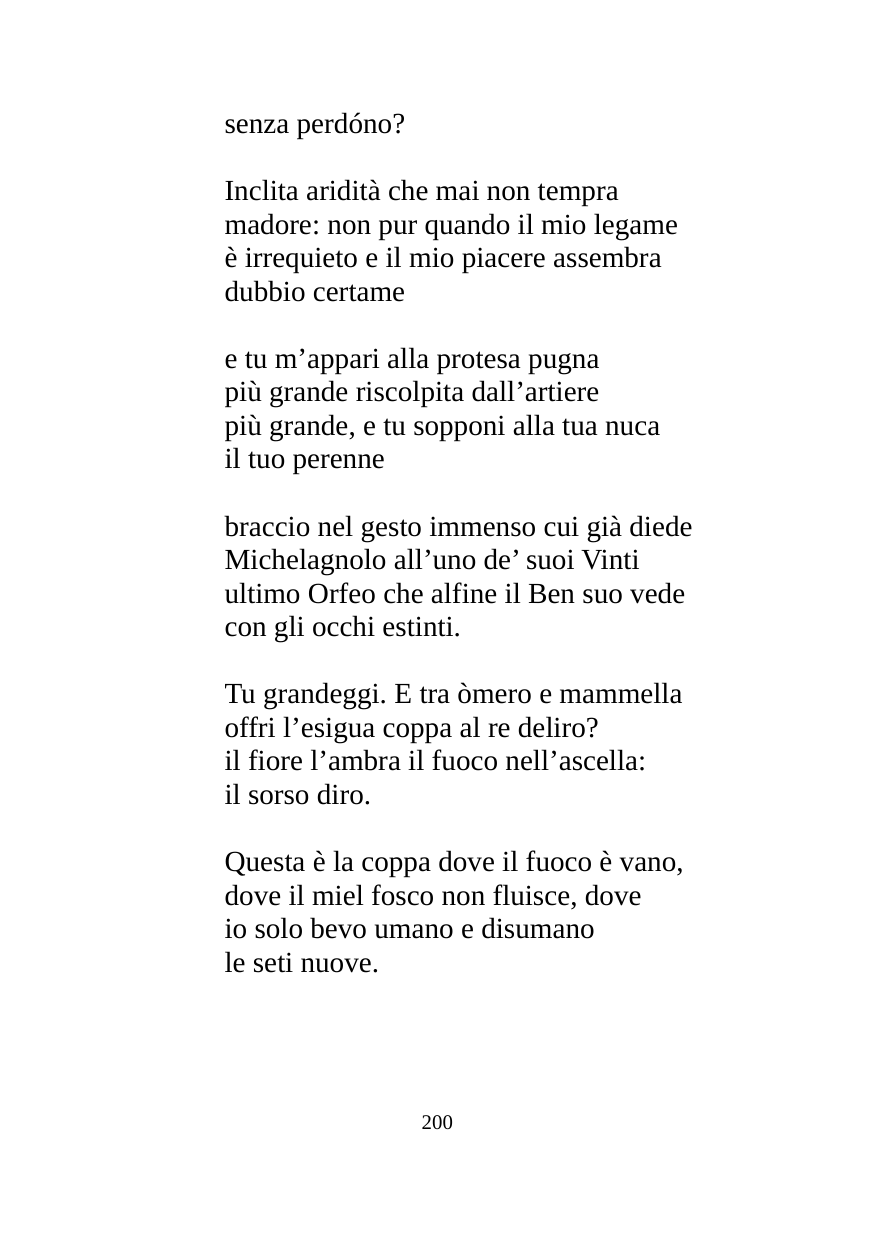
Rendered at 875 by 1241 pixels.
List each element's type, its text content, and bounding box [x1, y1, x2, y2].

text le seti nuove. [224, 945, 768, 978]
text più grande, e tu sopponi alla tua nuca [224, 408, 768, 442]
text io solo bevo umano e disumano [224, 911, 768, 945]
text offri l’esigua coppa al re deliro? [224, 710, 768, 743]
text più grande riscolpita dall’artiere [224, 374, 768, 408]
text con gli occhi estinti. [224, 609, 768, 643]
text madore: non pur quando il mio legame [224, 207, 768, 240]
text è irrequieto e il mio piacere assembra [224, 240, 768, 274]
text il sorso diro. [224, 777, 768, 811]
text ultimo Orfeo che alfine il Ben suo vede [224, 576, 768, 609]
text Michelagnolo all’uno de’ suoi Vinti [224, 542, 768, 576]
text senza perdóno? [224, 106, 768, 140]
text il fiore l’ambra il fuoco nell’ascella: [224, 743, 768, 777]
text Inclita aridità che mai non tempra [224, 173, 768, 207]
text il tuo perenne [224, 442, 768, 475]
text e tu m’appari alla protesa pugna [224, 341, 768, 374]
text dubbio certame [224, 274, 768, 307]
text dove il miel fosco non fluisce, dove [224, 878, 768, 911]
text Questa è la coppa dove il fuoco è vano, [224, 844, 768, 878]
text Tu grandeggi. E tra òmero e mammella [224, 676, 768, 710]
text braccio nel gesto immenso cui già diede [224, 509, 768, 542]
